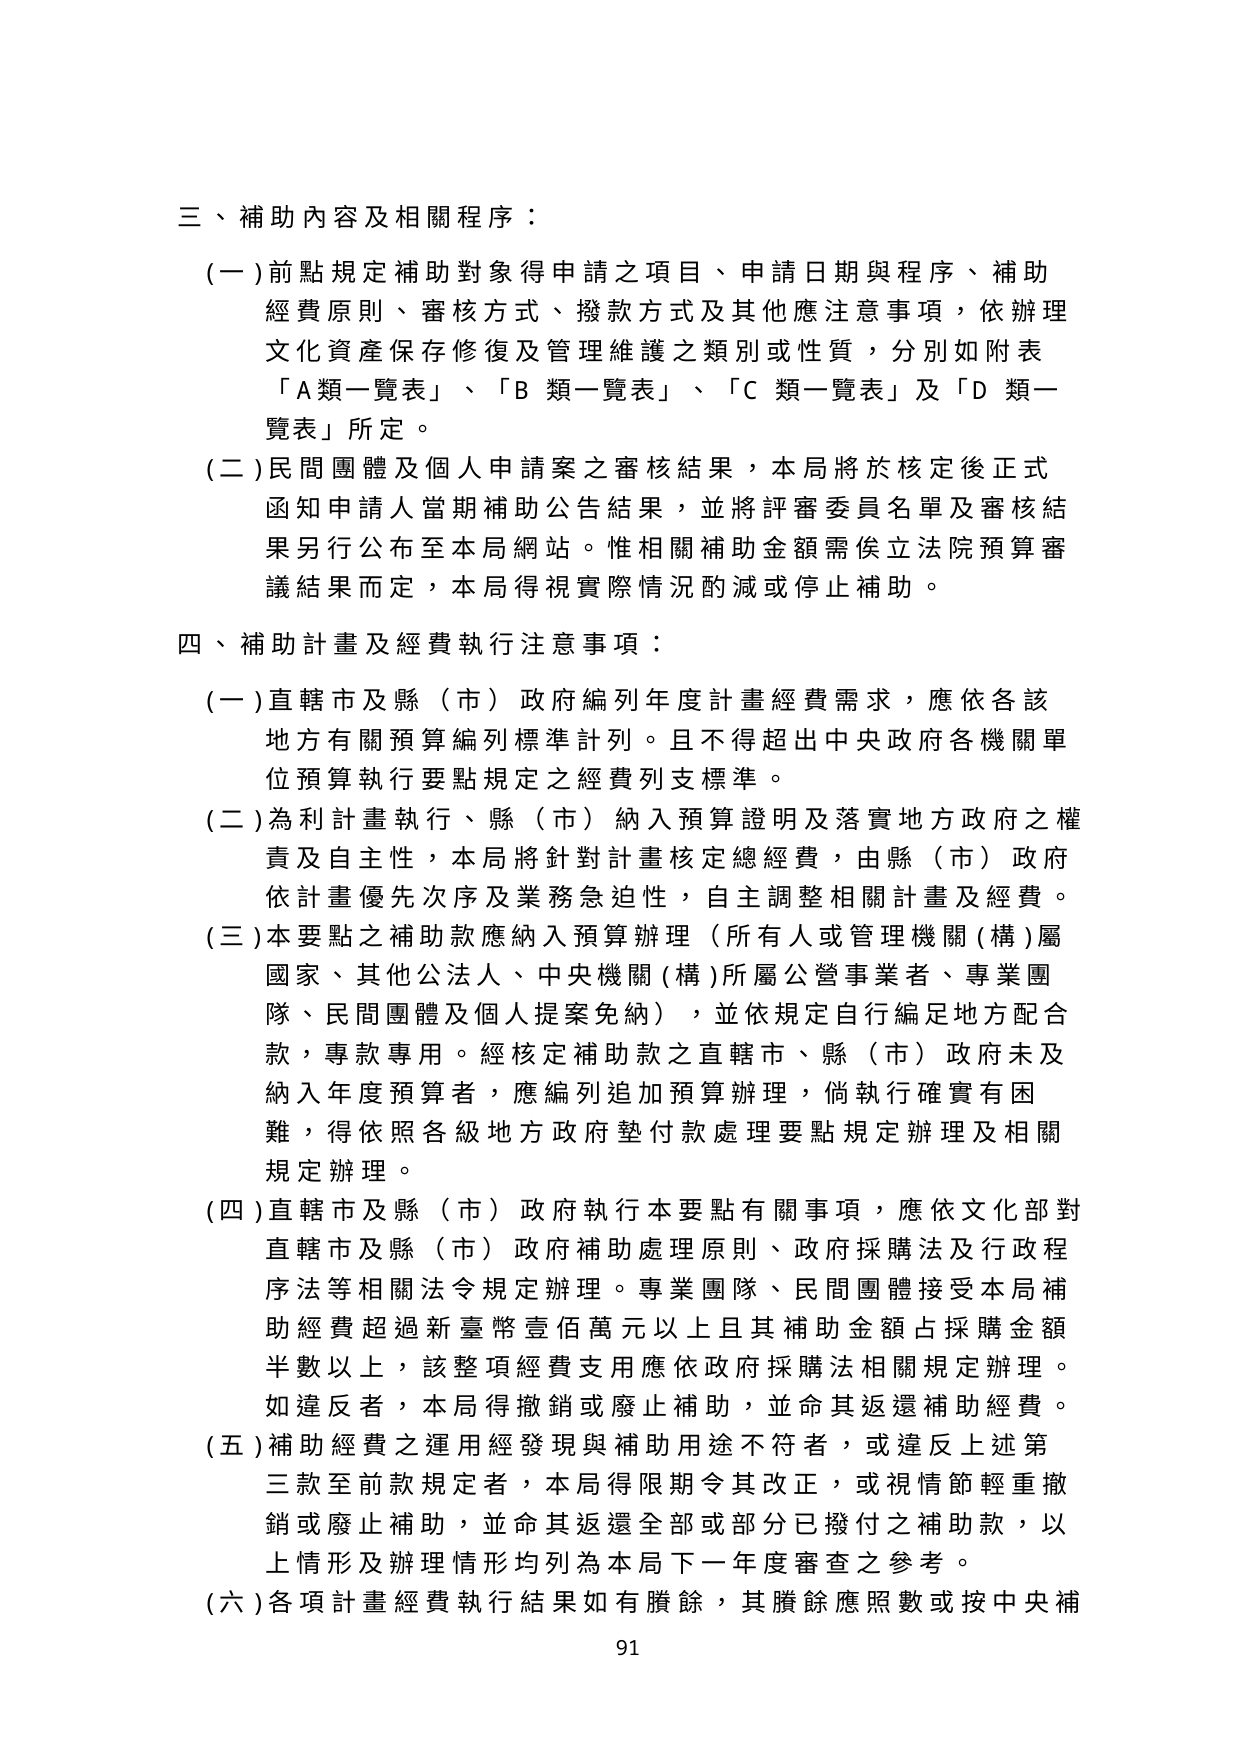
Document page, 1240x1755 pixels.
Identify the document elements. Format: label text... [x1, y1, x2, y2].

text (四)直轄市及縣（市）政府執行本要點有關事項，應依文化部對直轄市及縣（市）政府補助處理原則、政府採購法及行政程序法等相關法令規定辦理。專業團隊、民間團體接受本局補助經費超過新臺幣壹佰萬元以上且其補助金額占採購金額半數以上，該整項經費支用應依政府採購法相關規定辦理。如違反者，本局得撤銷或廢止補助，並命其返還補助經費。 [202, 1193, 1081, 1423]
text (二)為利計畫執行、縣（市）納入預算證明及落實地方政府之權責及自主性，本局將針對計畫核定總經費，由縣（市）政府依計畫優先次序及業務急迫性，自主調整相關計畫及經費。 [202, 801, 1081, 914]
text 四、補助計畫及經費執行注意事項： [177, 627, 1240, 661]
text 三、補助內容及相關程序： [177, 199, 1240, 233]
text (一)前點規定補助對象得申請之項目、申請日期與程序、補助經費原則、審核方式、撥款方式及其他應注意事項，依辦理文化資產保存修復及管理維護之類別或性質，分別如附表「A類一覽表」、「B 類一覽表」、「C 類一覽表」及「D 類一覽表」所定。 [202, 255, 1074, 446]
text (六)各項計畫經費執行結果如有賸餘，其賸餘應照數或按中央補 [202, 1585, 1240, 1619]
text (一)直轄市及縣（市）政府編列年度計畫經費需求，應依各該地方有關預算編列標準計列。且不得超出中央政府各機關單位預算執行要點規定之經費列支標準。 [202, 683, 1074, 796]
text (二)民間團體及個人申請案之審核結果，本局將於核定後正式函知申請人當期補助公告結果，並將評審委員名單及審核結果另行公布至本局網站。惟相關補助金額需俟立法院預算審議結果而定，本局得視實際情況酌減或停止補助。 [202, 451, 1074, 604]
text (五)補助經費之運用經發現與補助用途不符者，或違反上述第三款至前款規定者，本局得限期令其改正，或視情節輕重撤銷或廢止補助，並命其返還全部或部分已撥付之補助款，以上情形及辦理情形均列為本局下一年度審查之參考。 [202, 1428, 1074, 1579]
text 91 [615, 1633, 1240, 1661]
text (三)本要點之補助款應納入預算辦理（所有人或管理機關(構)屬國家、其他公法人、中央機關(構)所屬公營事業者、專業團隊、民間團體及個人提案免納），並依規定自行編足地方配合款，專款專用。經核定補助款之直轄市、縣（市）政府未及納入年度預算者，應編列追加預算辦理，倘執行確實有困難，得依照各級地方政府墊付款處理要點規定辦理及相關規定辦理。 [202, 919, 1074, 1188]
